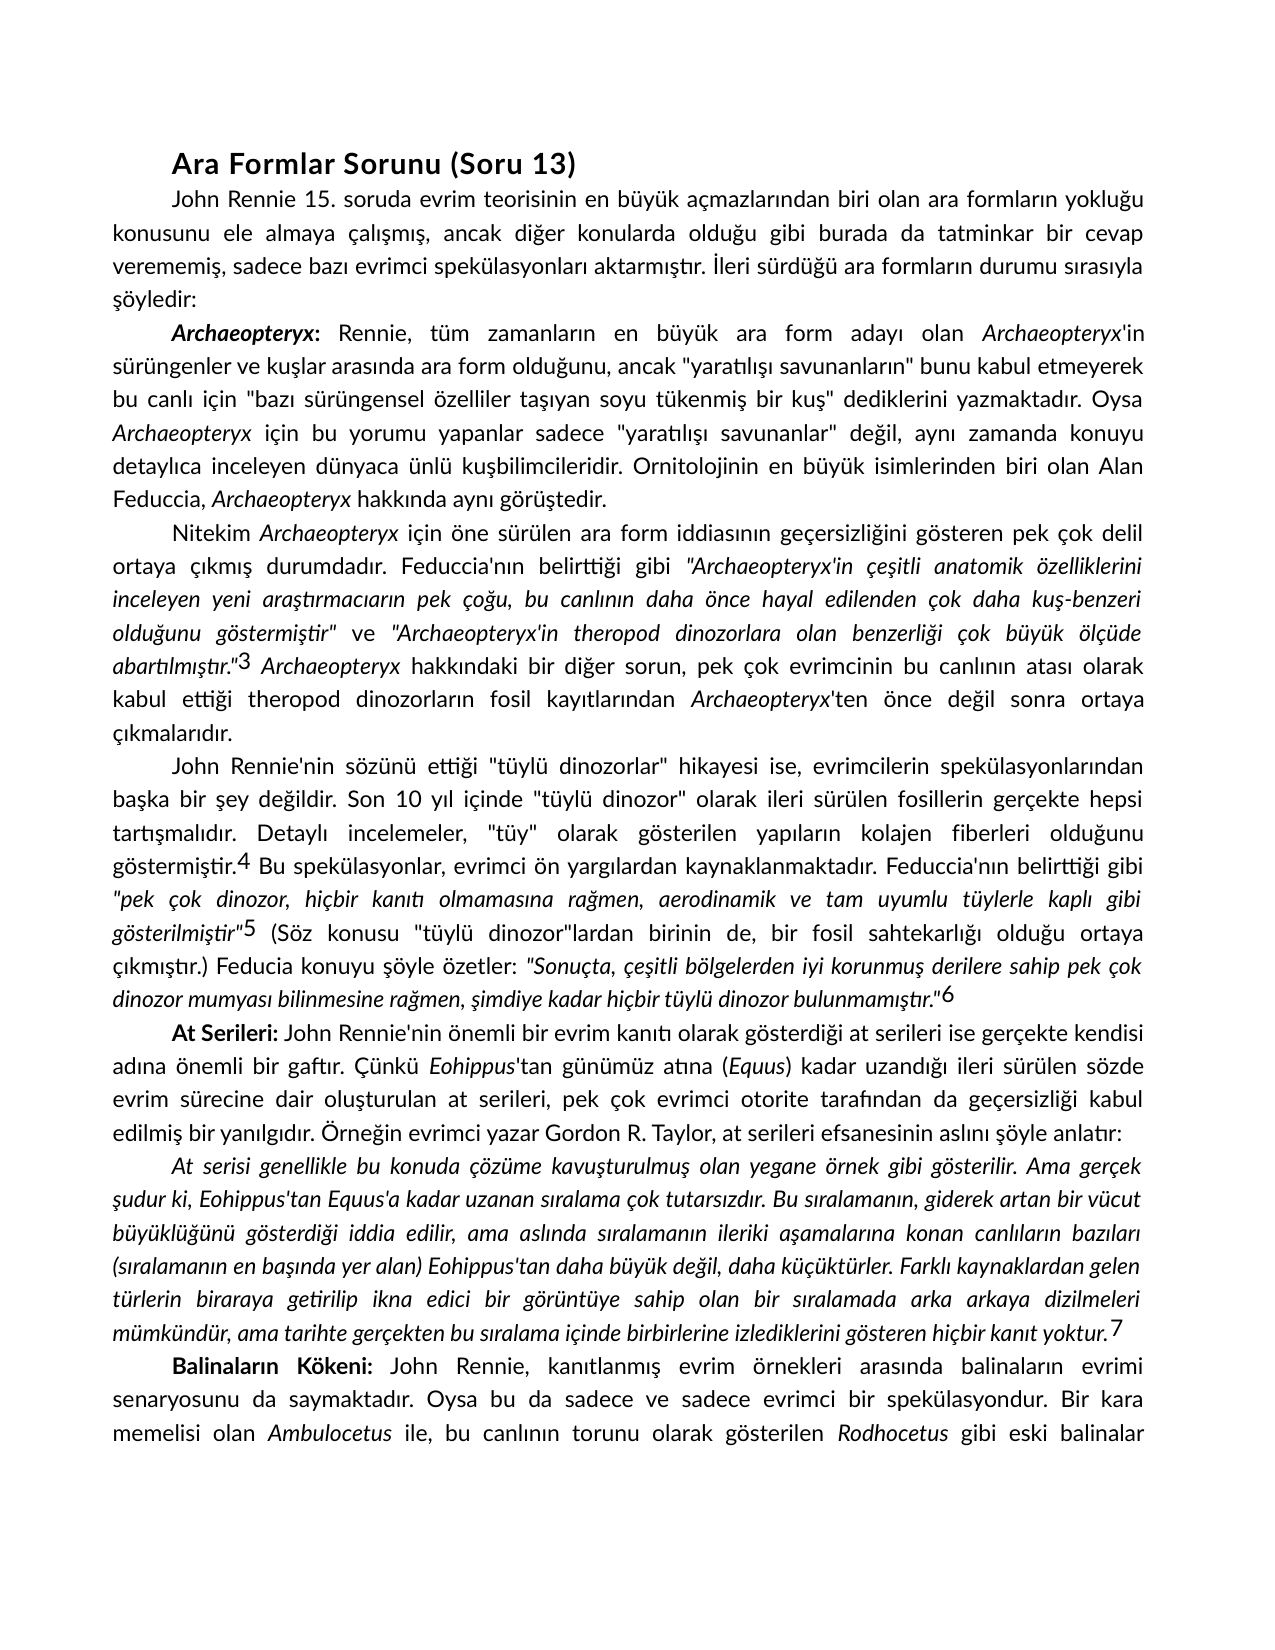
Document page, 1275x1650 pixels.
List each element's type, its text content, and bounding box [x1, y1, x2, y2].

text Balinaların Kökeni: John Rennie, kanıtlanmış evrim örnekleri arasında balinaların evrimi senaryosunu da saymaktadır. Oysa bu da sadece ve sadece evrimci bir spekülasyondur. Bir kara memelisi olan Ambulocetus ile, bu canlının torunu olarak gösterilen Rodhocetus gibi eski balinalar [112, 1348, 1145, 1448]
text John Rennie 15. soruda evrim teorisinin en büyük açmazlarından biri olan ara formların yokluğu konusunu ele almaya çalışmış, ancak diğer konularda olduğu gibi burada da tatminkar bir cevap verememiş, sadece bazı evrimci spekülasyonları aktarmıştır. İleri sürdüğü ara formların durumu sırasıyla şöyledir: [112, 181, 1145, 314]
text Nitekim Archaeopteryx için öne sürülen ara form iddiasının geçersizliğini gösteren pek çok delil ortaya çıkmış durumdadır. Feduccia'nın belirttiği gibi "Archaeopteryx'in çeşitli anatomik özelliklerini inceleyen yeni araştırmacıarın pek çoğu, bu canlının daha önce hayal edilenden çok daha kuş-benzeri olduğunu göstermiştir" ve "Archaeopteryx'in theropod dinozorlara olan benzerliği çok büyük ölçüde abartılmıştır."3 Archaeopteryx hakkındaki bir diğer sorun, pek çok evrimcinin bu canlının atası olarak kabul ettiği theropod dinozorların fosil kayıtlarından Archaeopteryx'ten önce değil sonra ortaya çıkmalarıdır. [112, 514, 1145, 748]
text Archaeopteryx: Rennie, tüm zamanların en büyük ara form adayı olan Archaeopteryx'in sürüngenler ve kuşlar arasında ara form olduğunu, ancak "yaratılışı savunanların" bunu kabul etmeyerek bu canlı için "bazı sürüngensel özelliler taşıyan soyu tükenmiş bir kuş" dediklerini yazmaktadır. Oysa Archaeopteryx için bu yorumu yapanlar sadece "yaratılışı savunanlar" değil, aynı zamanda konuyu detaylıca inceleyen dünyaca ünlü kuşbilimcileridir. Ornitolojinin en büyük isimlerinden biri olan Alan Feduccia, Archaeopteryx hakkında aynı görüştedir. [112, 314, 1145, 514]
text Ara Formlar Sorunu (Soru 13) [112, 148, 1145, 181]
text At Serileri: John Rennie'nin önemli bir evrim kanıtı olarak gösterdiği at serileri ise gerçekte kendisi adına önemli bir gaftır. Çünkü Eohippus'tan günümüz atına (Equus) kadar uzandığı ileri sürülen sözde evrim sürecine dair oluşturulan at serileri, pek çok evrimci otorite tarafından da geçersizliği kabul edilmiş bir yanılgıdır. Örneğin evrimci yazar Gordon R. Taylor, at serileri efsanesinin aslını şöyle anlatır: [112, 1014, 1145, 1148]
text At serisi genellikle bu konuda çözüme kavuşturulmuş olan yegane örnek gibi gösterilir. Ama gerçek şudur ki, Eohippus'tan Equus'a kadar uzanan sıralama çok tutarsızdır. Bu sıralamanın, giderek artan bir vücut büyüklüğünü gösterdiği iddia edilir, ama aslında sıralamanın ileriki aşamalarına konan canlıların bazıları (sıralamanın en başında yer alan) Eohippus'tan daha büyük değil, daha küçüktürler. Farklı kaynaklardan gelen türlerin biraraya getirilip ikna edici bir görüntüye sahip olan bir sıralamada arka arkaya dizilmeleri mümkündür, ama tarihte gerçekten bu sıralama içinde birbirlerine izlediklerini gösteren hiçbir kanıt yoktur.7 [112, 1148, 1145, 1348]
text John Rennie'nin sözünü ettiği "tüylü dinozorlar" hikayesi ise, evrimcilerin spekülasyonlarından başka bir şey değildir. Son 10 yıl içinde "tüylü dinozor" olarak ileri sürülen fosillerin gerçekte hepsi tartışmalıdır. Detaylı incelemeler, "tüy" olarak gösterilen yapıların kolajen fiberleri olduğunu göstermiştir.4 Bu spekülasyonlar, evrimci ön yargılardan kaynaklanmaktadır. Feduccia'nın belirttiği gibi "pek çok dinozor, hiçbir kanıtı olmamasına rağmen, aerodinamik ve tam uyumlu tüylerle kaplı gibi gösterilmiştir"5 (Söz konusu "tüylü dinozor"lardan birinin de, bir fosil sahtekarlığı olduğu ortaya çıkmıştır.) Feducia konuyu şöyle özetler: "Sonuçta, çeşitli bölgelerden iyi korunmuş derilere sahip pek çok dinozor mumyası bilinmesine rağmen, şimdiye kadar hiçbir tüylü dinozor bulunmamıştır."6 [112, 748, 1145, 1014]
